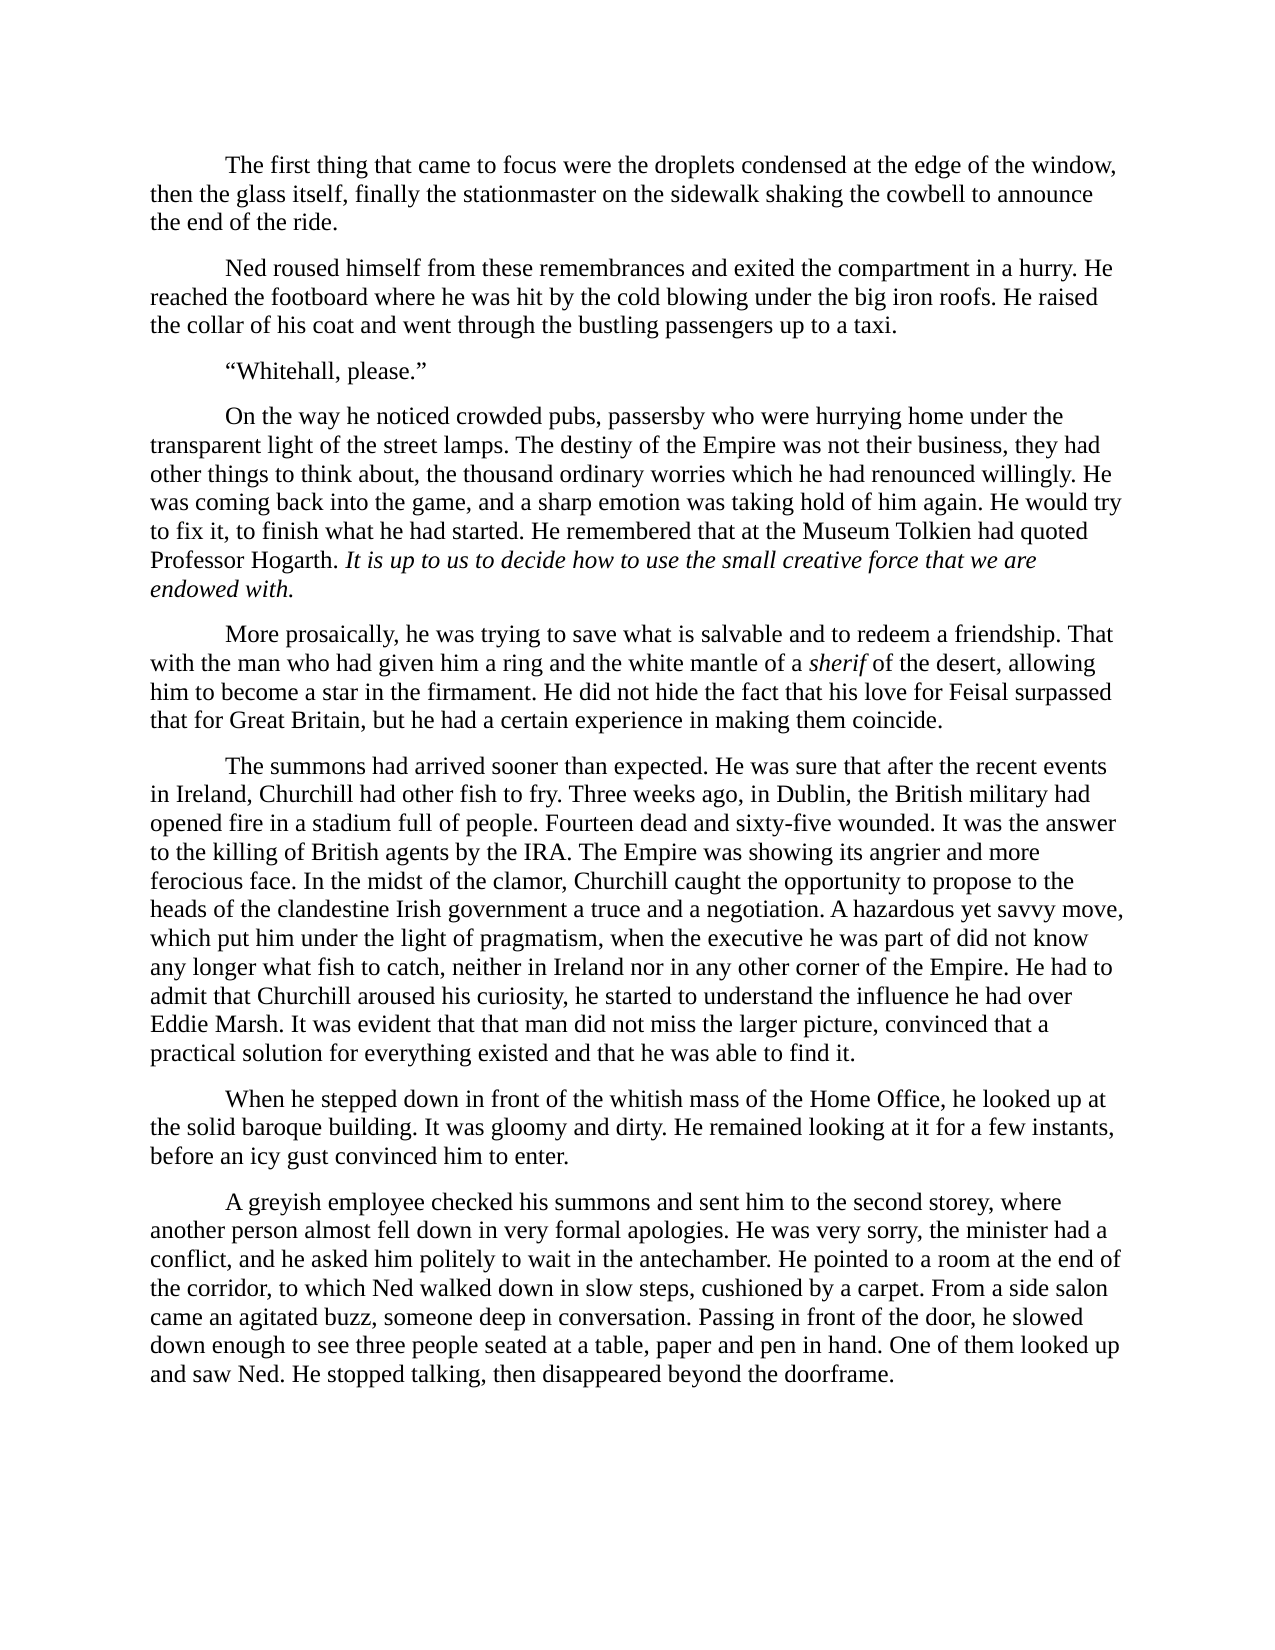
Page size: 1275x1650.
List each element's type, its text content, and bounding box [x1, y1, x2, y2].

text When he stepped down in front of the whitish mass of the Home Office, he looked up at the solid baroque building. It was gloomy and dirty. He remained looking at it for a few instants, before an icy gust convinced him to enter. [150, 1084, 1125, 1170]
text Ned roused himself from these remembrances and exited the compartment in a hurry. He reached the footboard where he was hit by the cold blowing under the big iron roofs. He raised the collar of his coat and went through the bustling passengers up to a taxi. [150, 253, 1125, 339]
text On the way he noticed crowded pubs, passersby who were hurrying home under the transparent light of the street lamps. The destiny of the Empire was not their business, they had other things to think about, the thousand ordinary worries which he had renounced willingly. He was coming back into the game, and a sharp emotion was taking hold of him again. He would try to fix it, to finish what he had started. He remembered that at the Museum Tolkien had quoted Professor Hogarth. It is up to us to decide how to use the small creative force that we are endowed with. [150, 401, 1125, 602]
text The first thing that came to focus were the droplets condensed at the edge of the window, then the glass itself, finally the stationmaster on the sidewalk shaking the cowbell to announce the end of the ride. [150, 150, 1125, 236]
text “Whitehall, please.” [150, 356, 1125, 384]
text More prosaically, he was trying to save what is salvable and to redeem a friendship. That with the man who had given him a ring and the white mantle of a sherif of the desert, allowing him to become a star in the firmament. He did not hide the fact that his love for Feisal surpassed that for Great Britain, but he had a certain experience in making them coincide. [150, 619, 1125, 734]
text The summons had arrived sooner than expected. He was sure that after the recent events in Ireland, Churchill had other fish to fry. Three weeks ago, in Dublin, the British military had opened fire in a stadium full of people. Fourteen dead and sixty-five wounded. It was the answer to the killing of British agents by the IRA. The Empire was showing its angrier and more ferocious face. In the midst of the clamor, Churchill caught the opportunity to propose to the heads of the clandestine Irish government a truce and a negotiation. A hazardous yet savvy move, which put him under the light of pragmatism, when the executive he was part of did not know any longer what fish to catch, neither in Ireland nor in any other corner of the Empire. He had to admit that Churchill aroused his curiosity, he started to understand the influence he had over Eddie Marsh. It was evident that that man did not miss the larger picture, convinced that a practical solution for everything existed and that he was able to find it. [150, 751, 1125, 1067]
text A greyish employee checked his summons and sent him to the second storey, where another person almost fell down in very formal apologies. He was very sorry, the minister had a conflict, and he asked him politely to wait in the antechamber. He pointed to a room at the end of the corridor, to which Ned walked down in slow steps, cushioned by a carpet. From a side salon came an agitated buzz, someone deep in conversation. Passing in front of the door, he slowed down enough to see three people seated at a table, paper and pen in hand. One of them looked up and saw Ned. He stopped talking, then disappeared beyond the doorframe. [150, 1187, 1125, 1388]
